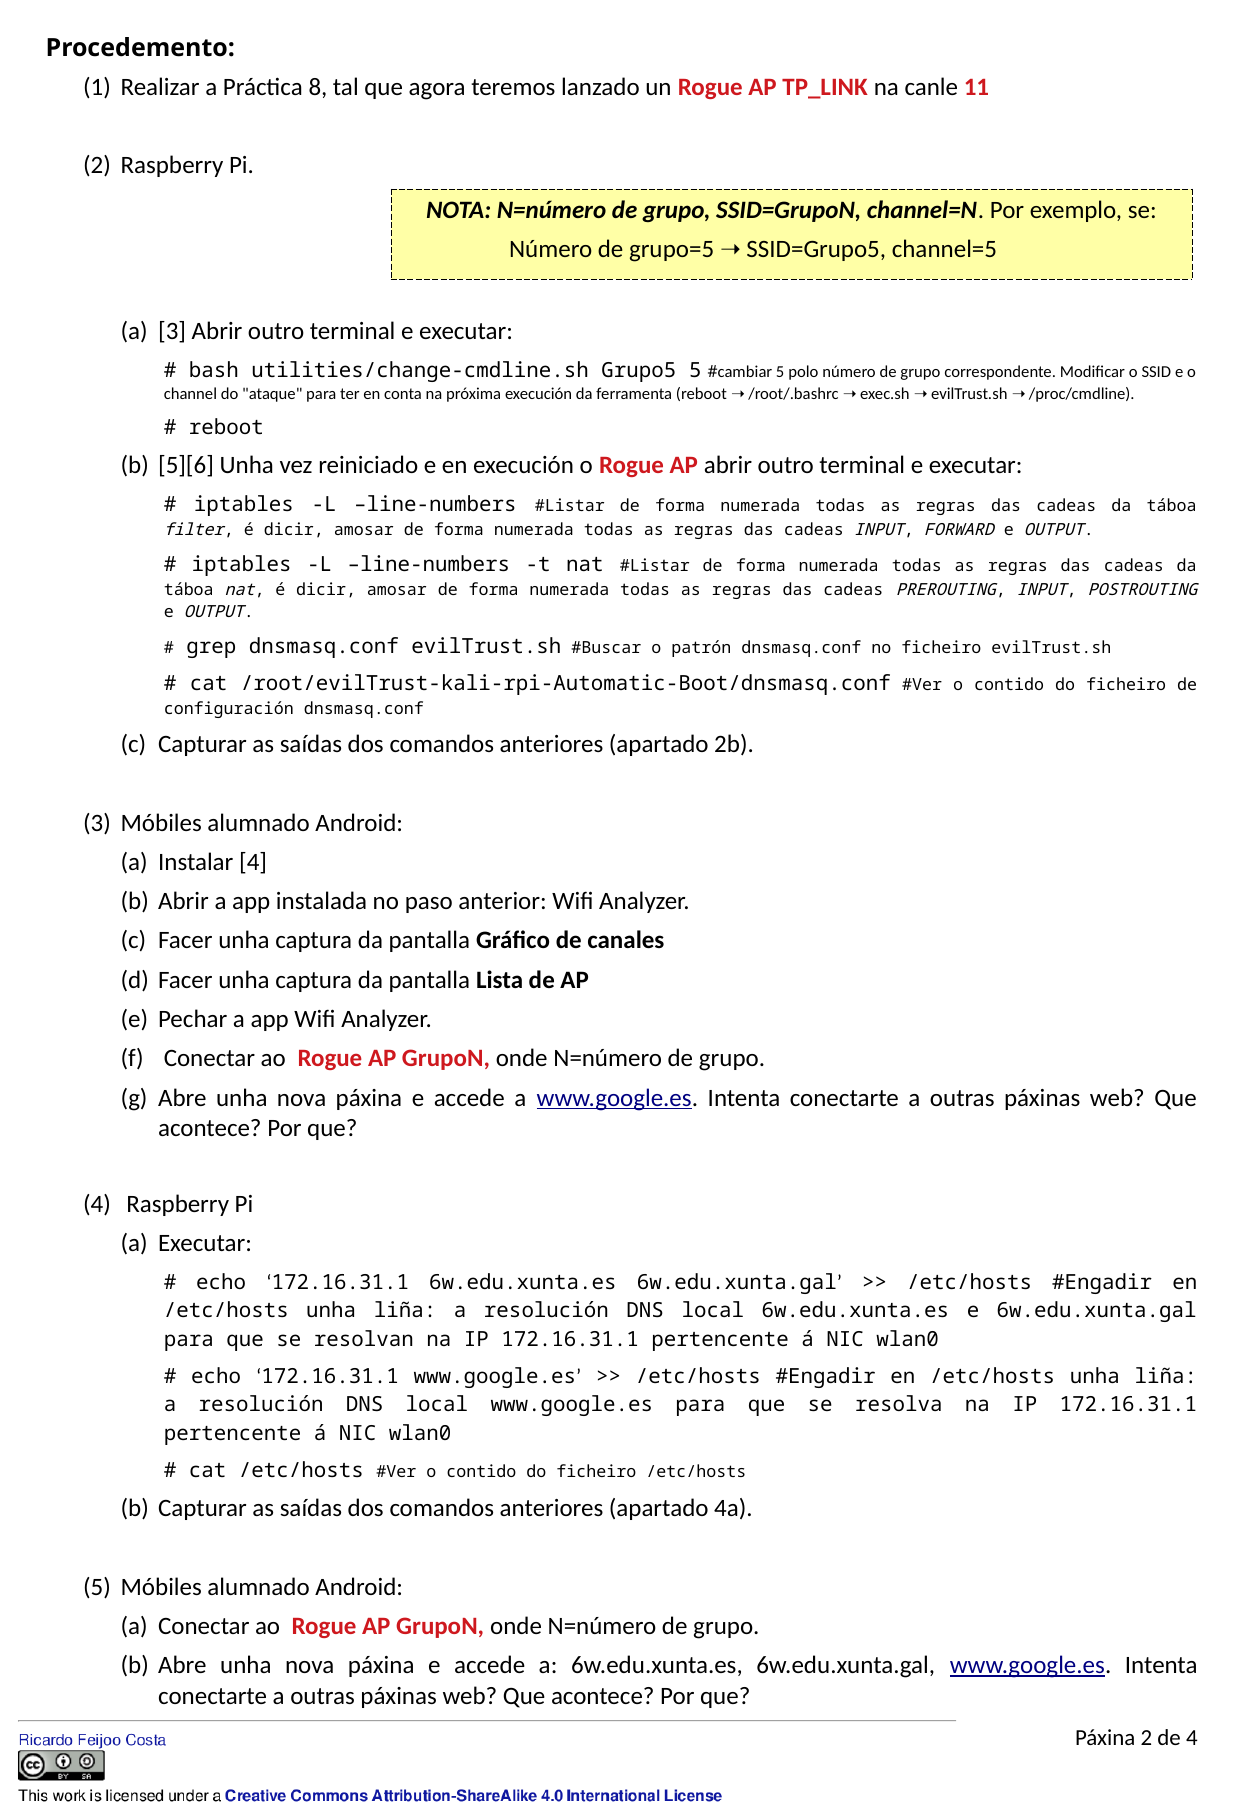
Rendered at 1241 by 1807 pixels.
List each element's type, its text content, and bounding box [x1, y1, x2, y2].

list # echo ‘172.16.31.1 6w.edu.xunta.es 6w.edu.xunta.gal’ >> /etc/hosts #Engadir en /etc/hosts unha liña: a resolución DNS local 6w.edu.xunta.es e 6w.edu.xunta.gal para que se resolvan na IP 172.16.31.1 pertencente á NIC wlan0 [128, 1267, 1197, 1352]
list Móbiles alumnado Android: [83, 1571, 1197, 1601]
list [5][6] Unha vez reiniciado e en execución o Rogue AP abrir outro terminal e executar: [120, 449, 1197, 480]
list # grep dnsmasq.conf evilTrust.sh #Buscar o patrón dnsmasq.conf no ficheiro evilTrust.sh [128, 631, 1197, 660]
list Raspberry Pi [83, 1188, 1197, 1219]
list # reboot [128, 412, 1197, 441]
text Procedemento: [45, 30, 1197, 64]
list Instalar [4] [120, 846, 1197, 877]
list Executar: [120, 1228, 1197, 1258]
list Realizar a Práctica 8, tal que agora teremos lanzado un Rogue AP TP_LINK na canle 11 [83, 71, 1197, 101]
picture [8, 1715, 957, 1806]
list Móbiles alumnado Android: [83, 807, 1197, 837]
list Conectar ao Rogue AP GrupoN, onde N=número de grupo. [120, 1610, 1197, 1641]
list [3] Abrir outro terminal e executar: [120, 316, 1197, 346]
list # cat /etc/hosts #Ver o contido do ficheiro /etc/hosts [128, 1455, 1197, 1483]
list Capturar as saídas dos comandos anteriores (apartado 2b). [120, 728, 1197, 759]
list Facer unha captura da pantalla Lista de AP [120, 964, 1197, 994]
list Pechar a app Wifi Analyzer. [120, 1003, 1197, 1034]
list Facer unha captura da pantalla Gráfico de canales [120, 925, 1197, 955]
list Abrir a app instalada no paso anterior: Wifi Analyzer. [120, 885, 1197, 916]
list Conectar ao Rogue AP GrupoN, onde N=número de grupo. [120, 1042, 1197, 1073]
list # iptables -L –line-numbers #Listar de forma numerada todas as regras das cadeas da táboa filter, é dicir, amosar de forma numerada todas as regras das cadeas INPUT, FORWARD e OUTPUT. [128, 489, 1197, 540]
list # cat /root/evilTrust-kali-rpi-Automatic-Boot/dnsmasq.conf #Ver o contido do ficheiro de configuración dnsmasq.conf [128, 668, 1197, 719]
list # echo ‘172.16.31.1 www.google.es’ >> /etc/hosts #Engadir en /etc/hosts unha liña: a resolución DNS local www.google.es para que se resolva na IP 172.16.31.1 pertencente á NIC wlan0 [128, 1361, 1197, 1446]
list # iptables -L –line-numbers -t nat #Listar de forma numerada todas as regras das cadeas da táboa nat, é dicir, amosar de forma numerada todas as regras das cadeas PREROUTING, INPUT, POSTROUTING e OUTPUT. [128, 549, 1197, 622]
table_header NOTA: N=número de grupo, SSID=GrupoN, channel=N. Por exemplo, se: Número de grupo=5 ➝ SSID=Grupo5, channel=5 [391, 189, 1192, 279]
list Abre unha nova páxina e accede a www.google.es. Intenta conectarte a outras páxinas web? Que acontece? Por que? [120, 1082, 1197, 1143]
list # bash utilities/change-cmdline.sh Grupo5 5 #cambiar 5 polo número de grupo correspondente. Modificar o SSID e o channel do "ataque" para ter en conta na próxima execución da ferramenta (reboot ➝ /root/.bashrc ➝ exec.sh ➝ evilTrust.sh ➝ /proc/cmdline). [128, 355, 1197, 403]
list Capturar as saídas dos comandos anteriores (apartado 4a). [120, 1492, 1197, 1523]
list Abre unha nova páxina e accede a: 6w.edu.xunta.es, 6w.edu.xunta.gal, www.google.es. Intenta conectarte a outras páxinas web? Que acontece? Por que? [120, 1649, 1197, 1710]
list Raspberry Pi. [83, 149, 1197, 180]
